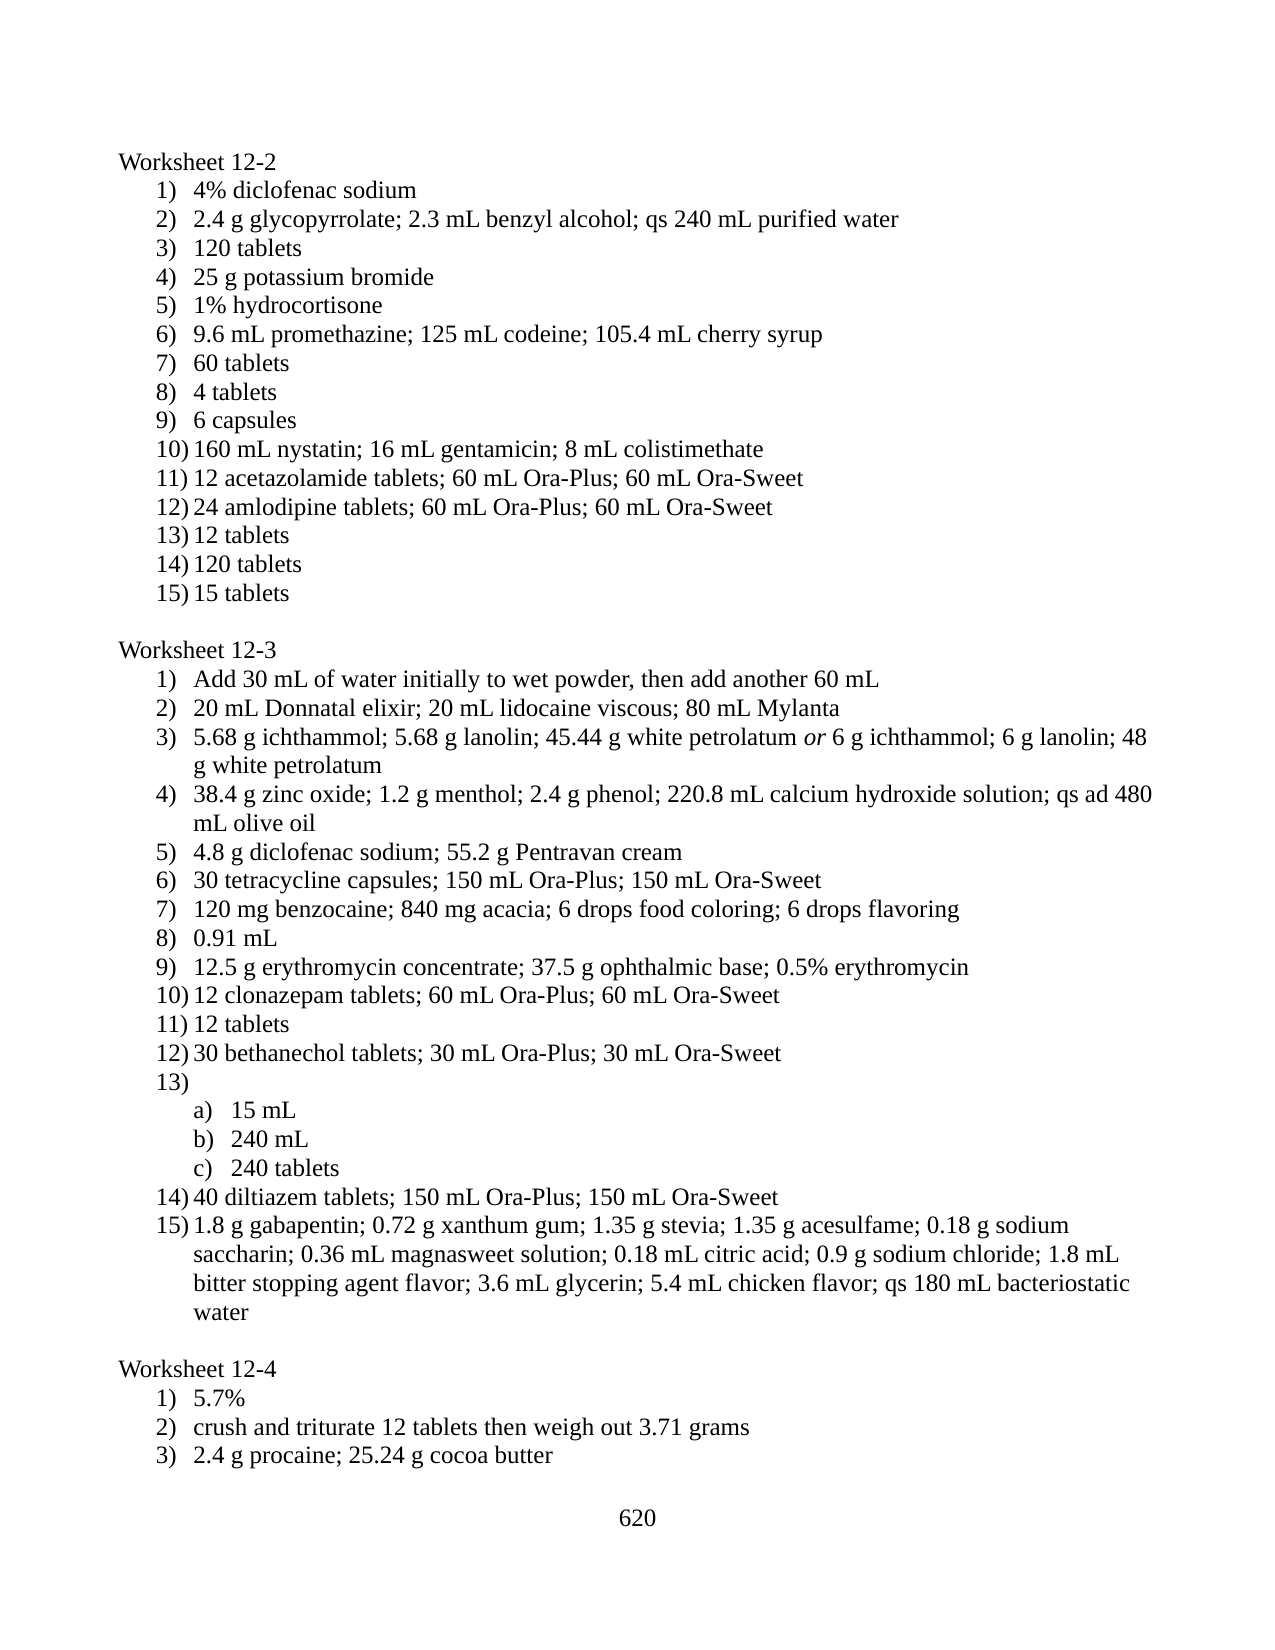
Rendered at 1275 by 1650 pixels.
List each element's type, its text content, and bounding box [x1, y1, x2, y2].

list 15 tablets [156, 578, 1157, 607]
list 6 capsules [156, 406, 1157, 434]
list 4% diclofenac sodium [156, 176, 1157, 204]
list 2.4 g glycopyrrolate; 2.3 mL benzyl alcohol; qs 240 mL purified water [156, 204, 1157, 233]
text Worksheet 12-2 [118, 147, 1157, 176]
list 5.7% [156, 1383, 1157, 1412]
list 1% hydrocortisone [156, 291, 1157, 319]
list 12 tablets [156, 521, 1157, 549]
list 24 amlodipine tablets; 60 mL Ora-Plus; 60 mL Ora-Sweet [156, 492, 1157, 521]
list 12 acetazolamide tablets; 60 mL Ora-Plus; 60 mL Ora-Sweet [156, 463, 1157, 492]
list 240 tablets [193, 1153, 1157, 1182]
list 240 mL [193, 1124, 1157, 1153]
list 9.6 mL promethazine; 125 mL codeine; 105.4 mL cherry syrup [156, 319, 1157, 348]
list crush and triturate 12 tablets then weigh out 3.71 grams [156, 1412, 1157, 1441]
list 15 mL [193, 1096, 1157, 1124]
list 12 clonazepam tablets; 60 mL Ora-Plus; 60 mL Ora-Sweet [156, 981, 1157, 1009]
list 120 tablets [156, 233, 1157, 262]
list Add 30 mL of water initially to wet powder, then add another 60 mL [156, 664, 1157, 693]
list 25 g potassium bromide [156, 262, 1157, 291]
list 4.8 g diclofenac sodium; 55.2 g Pentravan cream [156, 837, 1157, 866]
list 20 mL Donnatal elixir; 20 mL lidocaine viscous; 80 mL Mylanta [156, 693, 1157, 722]
text Worksheet 12-3 [118, 636, 1157, 664]
list 60 tablets [156, 348, 1157, 377]
list 38.4 g zinc oxide; 1.2 g menthol; 2.4 g phenol; 220.8 mL calcium hydroxide solution; qs ad 480 mL olive oil [156, 779, 1157, 837]
list 4 tablets [156, 377, 1157, 406]
list 120 tablets [156, 549, 1157, 578]
list 160 mL nystatin; 16 mL gentamicin; 8 mL colistimethate [156, 434, 1157, 463]
list 12 tablets [156, 1009, 1157, 1038]
list 30 bethanechol tablets; 30 mL Ora-Plus; 30 mL Ora-Sweet [156, 1038, 1157, 1067]
list 12.5 g erythromycin concentrate; 37.5 g ophthalmic base; 0.5% erythromycin [156, 952, 1157, 981]
list 30 tetracycline capsules; 150 mL Ora-Plus; 150 mL Ora-Sweet [156, 866, 1157, 894]
list 2.4 g procaine; 25.24 g cocoa butter [156, 1441, 1157, 1469]
list 1.8 g gabapentin; 0.72 g xanthum gum; 1.35 g stevia; 1.35 g acesulfame; 0.18 g sodium saccharin; 0.36 mL magnasweet solution; 0.18 mL citric acid; 0.9 g sodium chloride; 1.8 mL bitter stopping agent flavor; 3.6 mL glycerin; 5.4 mL chicken flavor; qs 180 mL bacteriostatic water [156, 1211, 1157, 1326]
list 40 diltiazem tablets; 150 mL Ora-Plus; 150 mL Ora-Sweet [156, 1182, 1157, 1211]
list 120 mg benzocaine; 840 mg acacia; 6 drops food coloring; 6 drops flavoring [156, 894, 1157, 923]
list 5.68 g ichthammol; 5.68 g lanolin; 45.44 g white petrolatum or 6 g ichthammol; 6 g lanolin; 48 g white petrolatum [156, 722, 1157, 779]
text Worksheet 12-4 [118, 1354, 1157, 1383]
list 0.91 mL [156, 923, 1157, 952]
